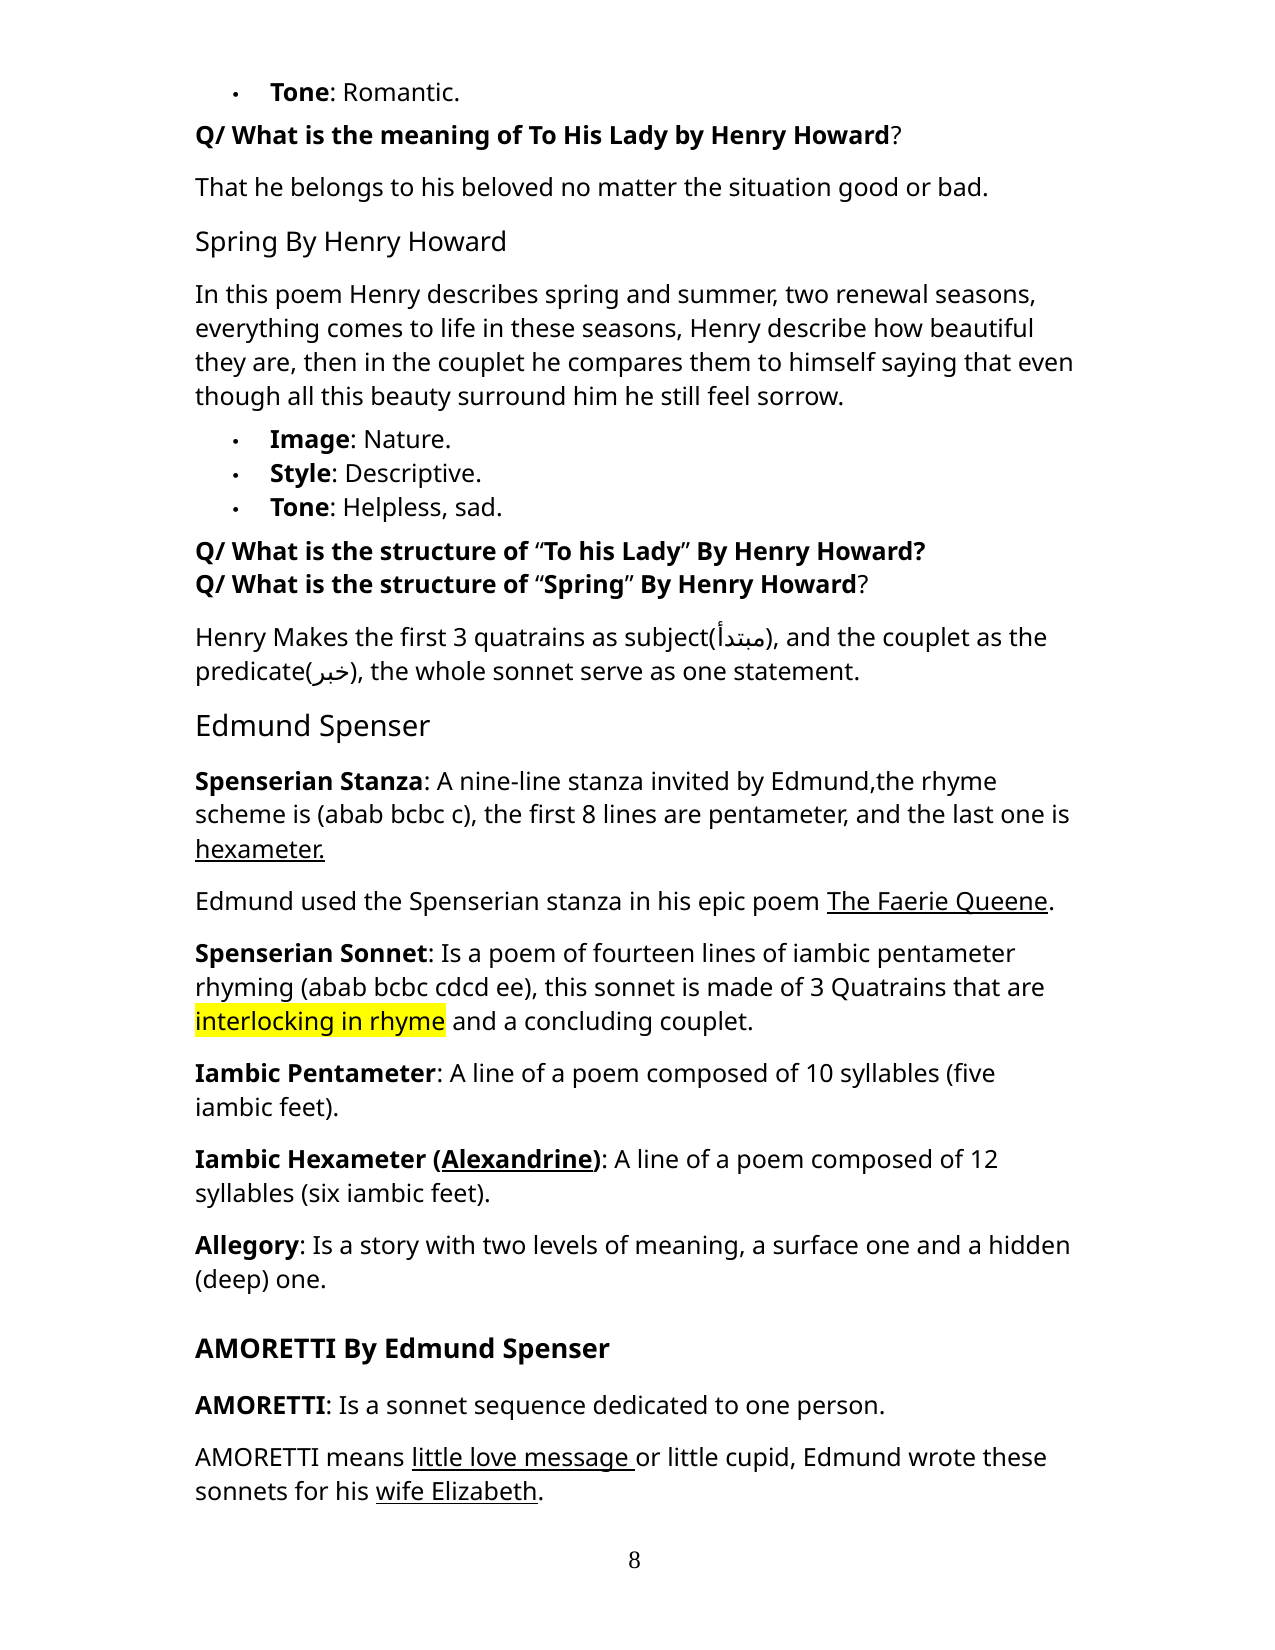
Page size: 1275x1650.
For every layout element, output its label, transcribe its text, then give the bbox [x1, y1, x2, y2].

text Allegory: Is a story with two levels of meaning, a surface one and a hidden (deep) one. [195, 1227, 1080, 1296]
subtitle AMORETTI By Edmund Spenser [195, 1329, 1080, 1366]
list Image: Nature. [232, 422, 1080, 456]
list Tone: Romantic. [232, 75, 1080, 109]
text Spenserian Sonnet: Is a poem of fourteen lines of iambic pentameter rhyming (abab bcbc cdcd ee), this sonnet is made of 3 Quatrains that are interlocking in rhyme and a concluding couplet. [195, 935, 1080, 1037]
text Q/ What is the structure of “To his Lady” By Henry Howard? Q/ What is the structure of “Spring” By Henry Howard? [195, 533, 1080, 601]
text Edmund Spenser [195, 705, 1080, 745]
text Henry Makes the first 3 quatrains as subject(مبتدأ), and the couplet as the predicate(خبر), the whole sonnet serve as one statement. [195, 619, 1080, 687]
text Q/ What is the meaning of To His Lady by Henry Howard? [195, 118, 1080, 152]
text In this poem Henry describes spring and summer, two renewal seasons, everything comes to life in these seasons, Henry describe how beautiful they are, then in the couplet he compares them to himself saying that even though all this beauty surround him he still feel sorrow. [195, 277, 1080, 413]
list Style: Descriptive. [232, 456, 1080, 490]
text AMORETTI: Is a sonnet sequence dedicated to one person. [195, 1388, 1080, 1422]
text Spring By Henry Howard [195, 222, 1080, 259]
list Tone: Helpless, sad. [232, 490, 1080, 524]
text Iambic Hexameter (Alexandrine): A line of a poem composed of 12 syllables (six iambic feet). [195, 1141, 1080, 1209]
text AMORETTI means little love message or little cupid, Edmund wrote these sonnets for his wife Elizabeth. [195, 1440, 1080, 1508]
text That he belongs to his beloved no matter the situation good or bad. [195, 170, 1080, 204]
text Spenserian Stanza: A nine-line stanza invited by Edmund,the rhyme scheme is (abab bcbc c), the first 8 lines are pentameter, and the last one is hexameter. [195, 763, 1080, 865]
text Edmund used the Spenserian stanza in his epic poem The Faerie Queene. [195, 883, 1080, 917]
text Iambic Pentameter: A line of a poem composed of 10 syllables (five iambic feet). [195, 1055, 1080, 1123]
